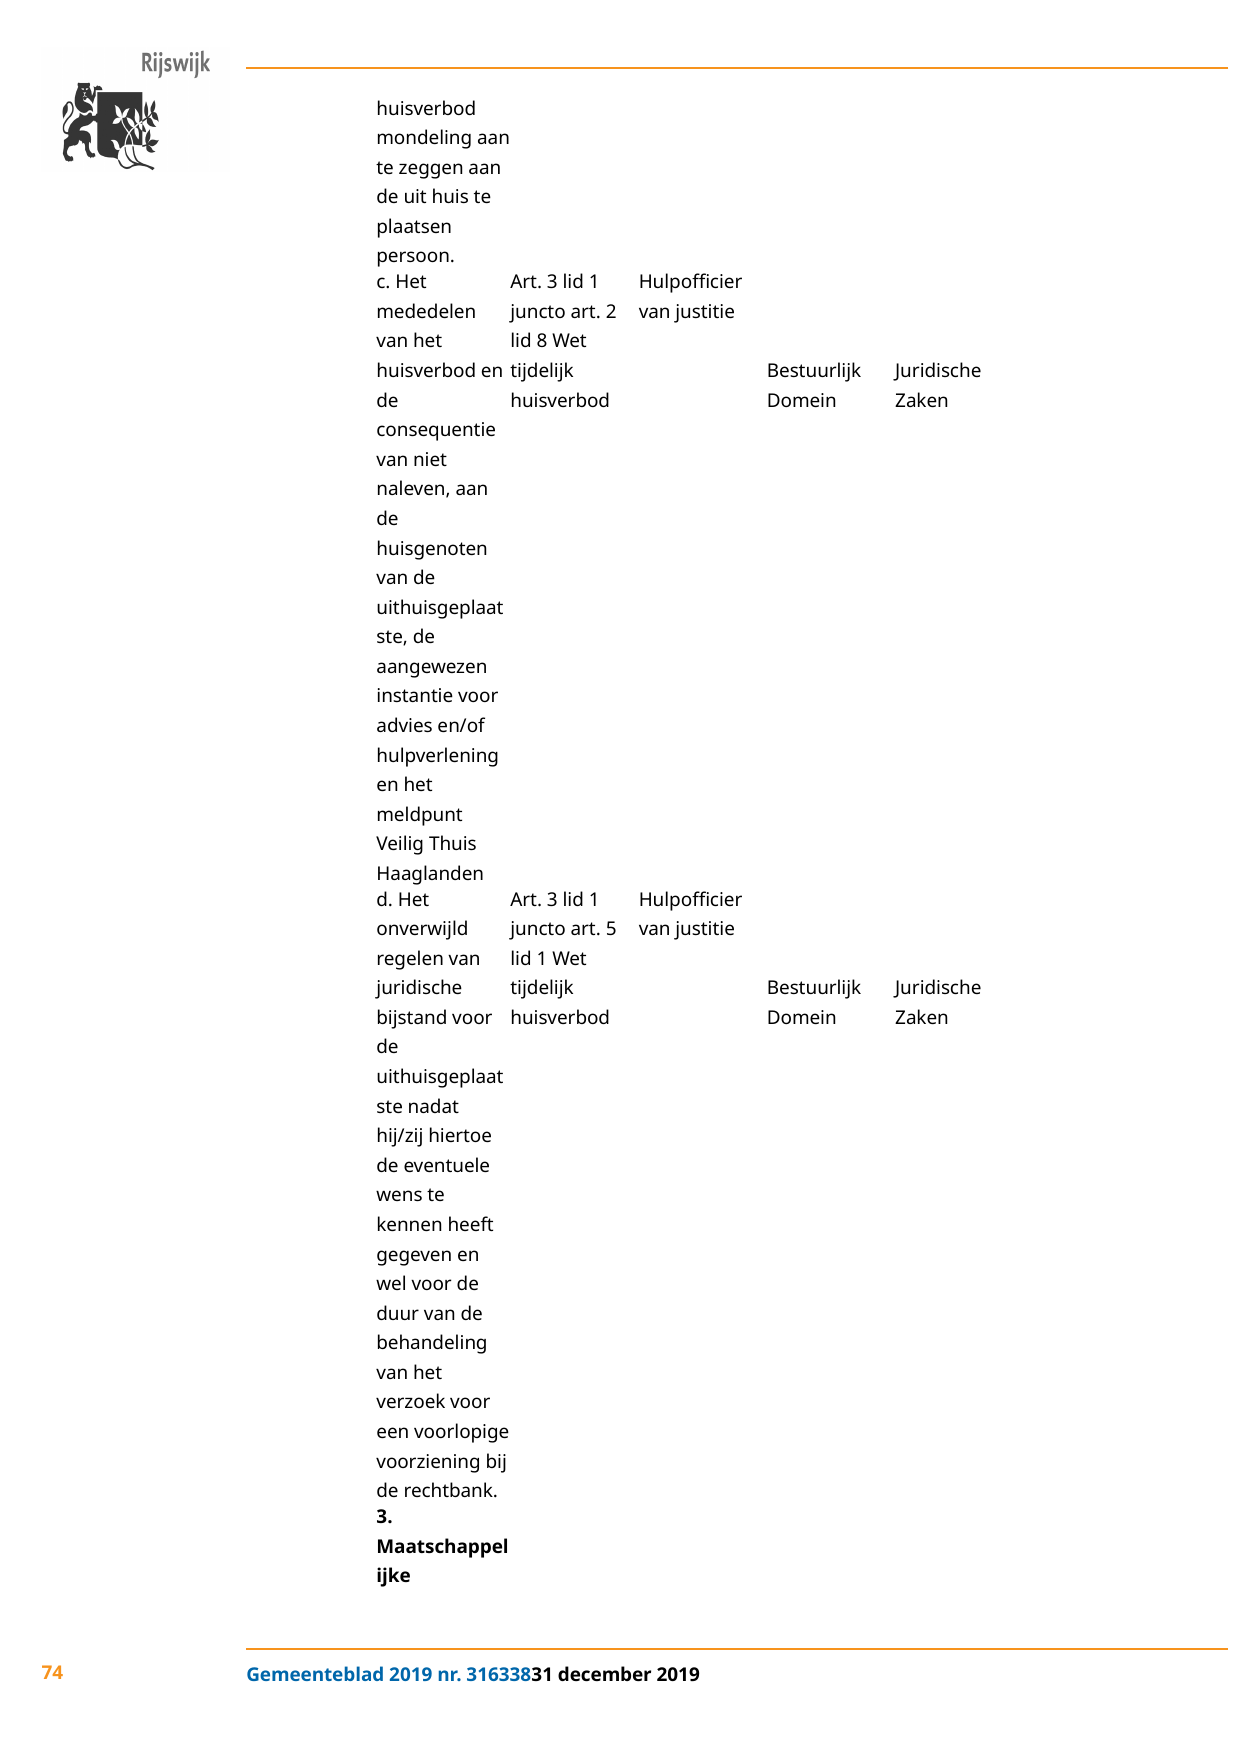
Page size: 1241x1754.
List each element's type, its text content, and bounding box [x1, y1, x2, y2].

table_cell [248, 269, 376, 886]
table_cell [767, 1503, 895, 1588]
table_cell [639, 95, 767, 268]
table_cell huisverbod mondeling aan te zeggen aan de uit huis te plaatsen persoon. [376, 95, 510, 268]
table_cell Art. 3 lid 1 juncto art. 5 lid 1 Wet tijdelijk huisverbod [510, 886, 638, 1503]
table_cell [895, 1503, 1023, 1588]
table_cell Art. 3 lid 1 juncto art. 2 lid 8 Wet tijdelijk huisverbod [510, 269, 638, 886]
table_cell [510, 95, 638, 268]
table_cell [1023, 886, 1152, 1503]
table_cell [767, 95, 895, 268]
table_cell Juridische Zaken [895, 886, 1023, 1503]
table_cell [248, 95, 376, 268]
table_cell [895, 95, 1023, 268]
table_cell [1023, 269, 1152, 886]
table_cell [510, 1503, 638, 1588]
table_cell [1023, 95, 1152, 268]
table_cell [248, 886, 376, 1503]
table_cell Juridische Zaken [895, 269, 1023, 886]
picture [41, 47, 231, 172]
table_cell [1023, 1503, 1152, 1588]
table_cell Bestuurlijk Domein [767, 886, 895, 1503]
table_cell 3. Maatschappelijke [376, 1503, 510, 1588]
table_cell Hulpofficier van justitie [639, 886, 767, 1503]
table_cell Hulpofficier van justitie [639, 269, 767, 886]
table_cell [639, 1503, 767, 1588]
table_cell Bestuurlijk Domein [767, 269, 895, 886]
table_cell c. Het mededelen van het huisverbod en de consequentie van niet naleven, aan de huisgenoten van de uithuisgeplaatste, de aangewezen instantie voor advies en/of hulpverlening en het meldpunt Veilig Thuis Haaglanden [376, 269, 510, 886]
table_cell [248, 1503, 376, 1588]
table_cell d. Het onverwijld regelen van juridische bijstand voor de uithuisgeplaatste nadat hij/zij hiertoe de eventuele wens te kennen heeft gegeven en wel voor de duur van de behandeling van het verzoek voor een voorlopige voorziening bij de rechtbank. [376, 886, 510, 1503]
